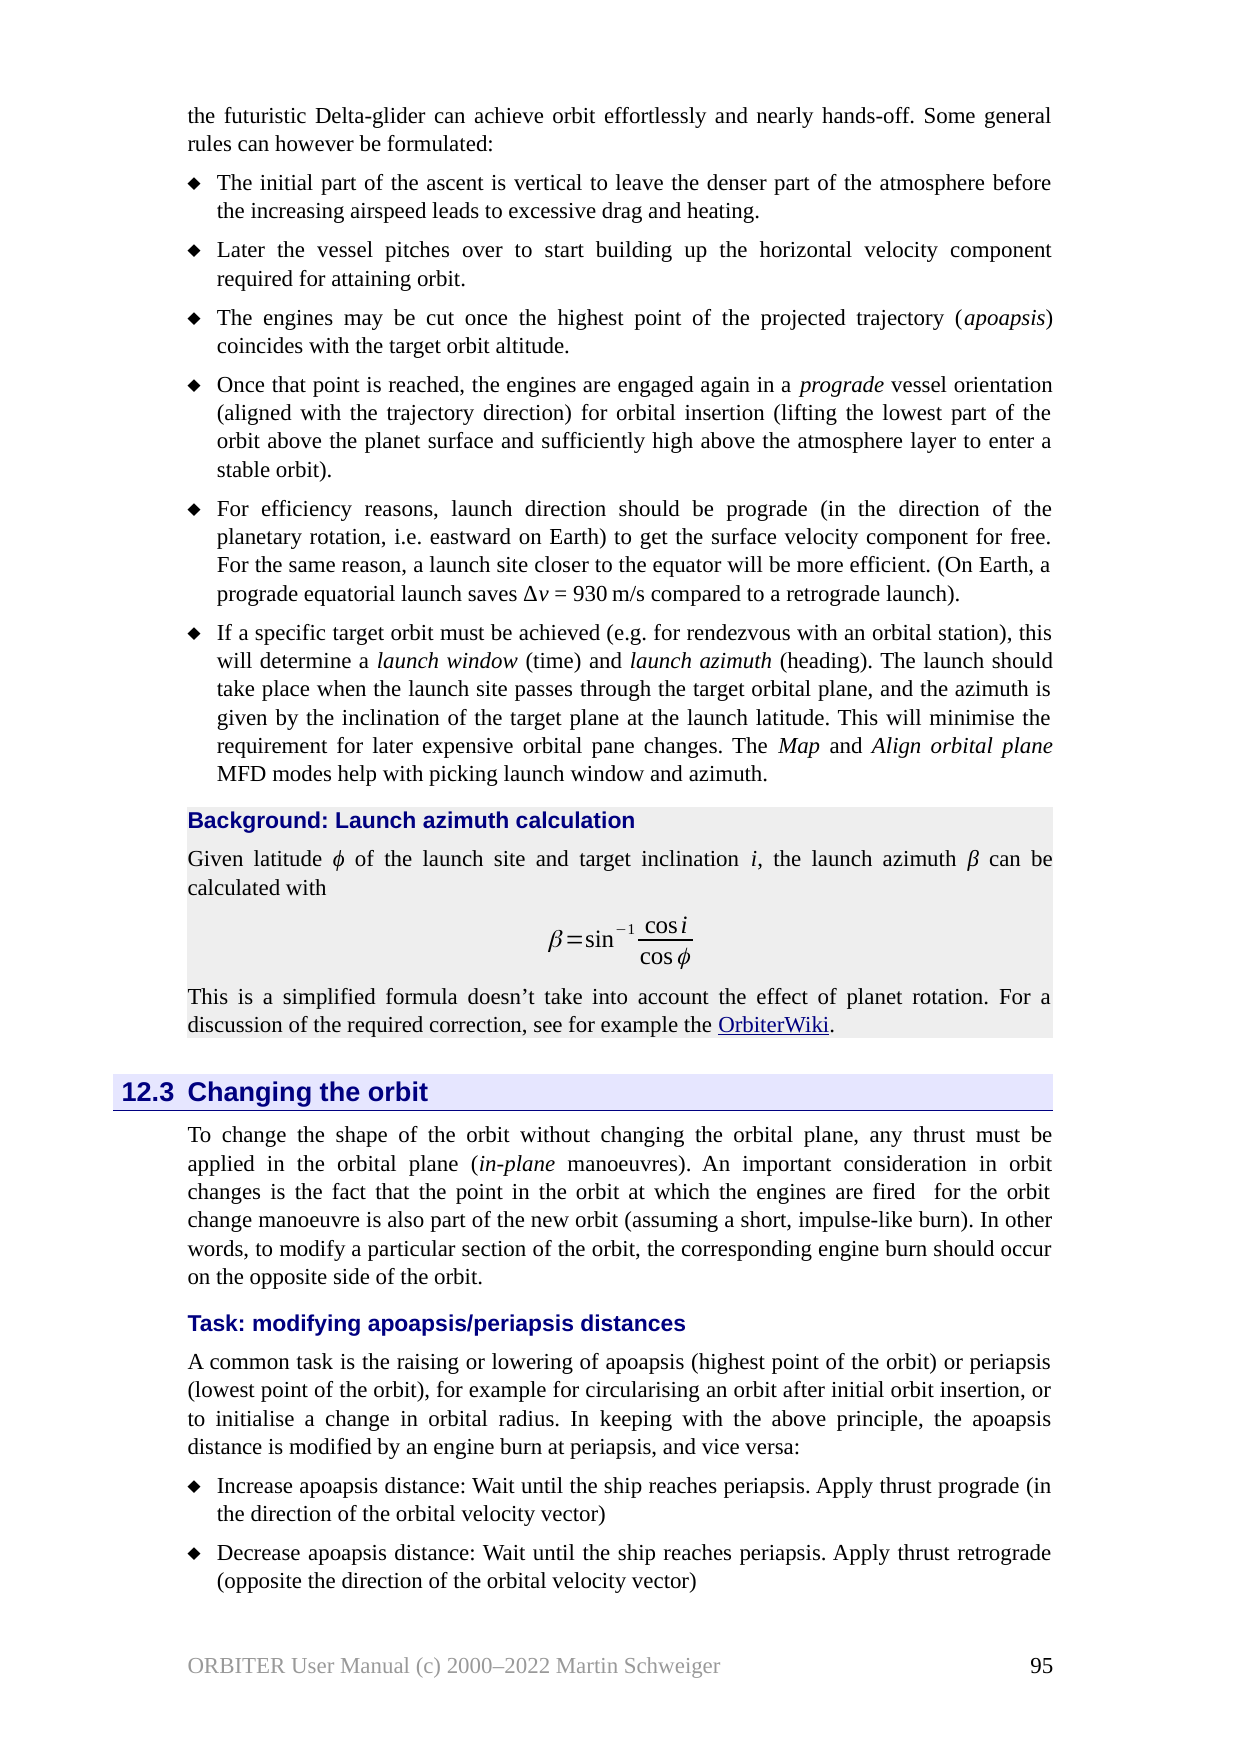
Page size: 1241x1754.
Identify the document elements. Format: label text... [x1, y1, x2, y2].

subtitle Changing the orbit [113, 1074, 1053, 1110]
text This is a simplified formula doesn’t take into account the effect of planet rotation. For a discussion of the required correction, see for example the OrbiterWiki. [187, 982, 1053, 1038]
list If a specific target orbit must be achieved (e.g. for rendezvous with an orbital station), this will determine a launch window (time) and launch azimuth (heading). The launch should take place when the launch site passes through the target orbital plane, and the azimuth is given by the inclination of the target plane at the launch latitude. This will minimise the requirement for later expensive orbital pane changes. The Map and Align orbital plane MFD modes help with picking launch window and azimuth. [187, 617, 1053, 787]
list For efficiency reasons, launch direction should be prograde (in the direction of the planetary rotation, i.e. eastward on Earth) to get the surface velocity component for free. For the same reason, a launch site closer to the equator will be more efficient. (On Earth, a prograde equatorial launch saves Δv = 930 m/s compared to a retrograde launch). [187, 493, 1053, 607]
list Increase apoapsis distance: Wait until the ship reaches periapsis. Apply thrust prograde (in the direction of the orbital velocity vector) [187, 1471, 1053, 1527]
text A common task is the raising or lowering of apoapsis (highest point of the orbit) or periapsis (lowest point of the orbit), for example for circularising an orbit after initial orbit insertion, or to initialise a change in orbital radius. In keeping with the above principle, the apoapsis distance is modified by an engine burn at periapsis, and vice versa: [187, 1347, 1053, 1460]
subtitle Task: modifying apoapsis/periapsis distances [187, 1310, 1053, 1336]
text Given latitude ϕ of the launch site and target inclination i, the launch azimuth β can be calculated with [187, 844, 1053, 901]
list Later the vessel pitches over to start building up the horizontal velocity component required for attaining orbit. [187, 235, 1053, 292]
list The initial part of the ascent is vertical to leave the denser part of the atmosphere before the increasing airspeed leads to excessive drag and heating. [187, 168, 1053, 224]
list Decrease apoapsis distance: Wait until the ship reaches periapsis. Apply thrust retrograde (opposite the direction of the orbital velocity vector) [187, 1538, 1053, 1595]
text the futuristic Delta-glider can achieve orbit effortlessly and nearly hands-off. Some general rules can however be formulated: [187, 100, 1053, 157]
subtitle Background: Launch azimuth calculation [187, 807, 1053, 833]
list The engines may be cut once the highest point of the projected trajectory (apoapsis) coincides with the target orbit altitude. [187, 302, 1053, 359]
list Once that point is reached, the engines are engaged again in a prograde vessel orientation (aligned with the trajectory direction) for orbital insertion (lifting the lowest part of the orbit above the planet surface and sufficiently high above the atmosphere layer to enter a stable orbit). [187, 369, 1053, 483]
text To change the shape of the orbit without changing the orbital plane, any thrust must be applied in the orbital plane (in-plane manoeuvres). An important consideration in orbit changes is the fact that the point in the orbit at which the engines are fired for the orbit change manoeuvre is also part of the new orbit (assuming a short, impulse-like burn). In other words, to modify a particular section of the orbit, the corresponding engine burn should occur on the opposite side of the orbit. [187, 1120, 1053, 1290]
